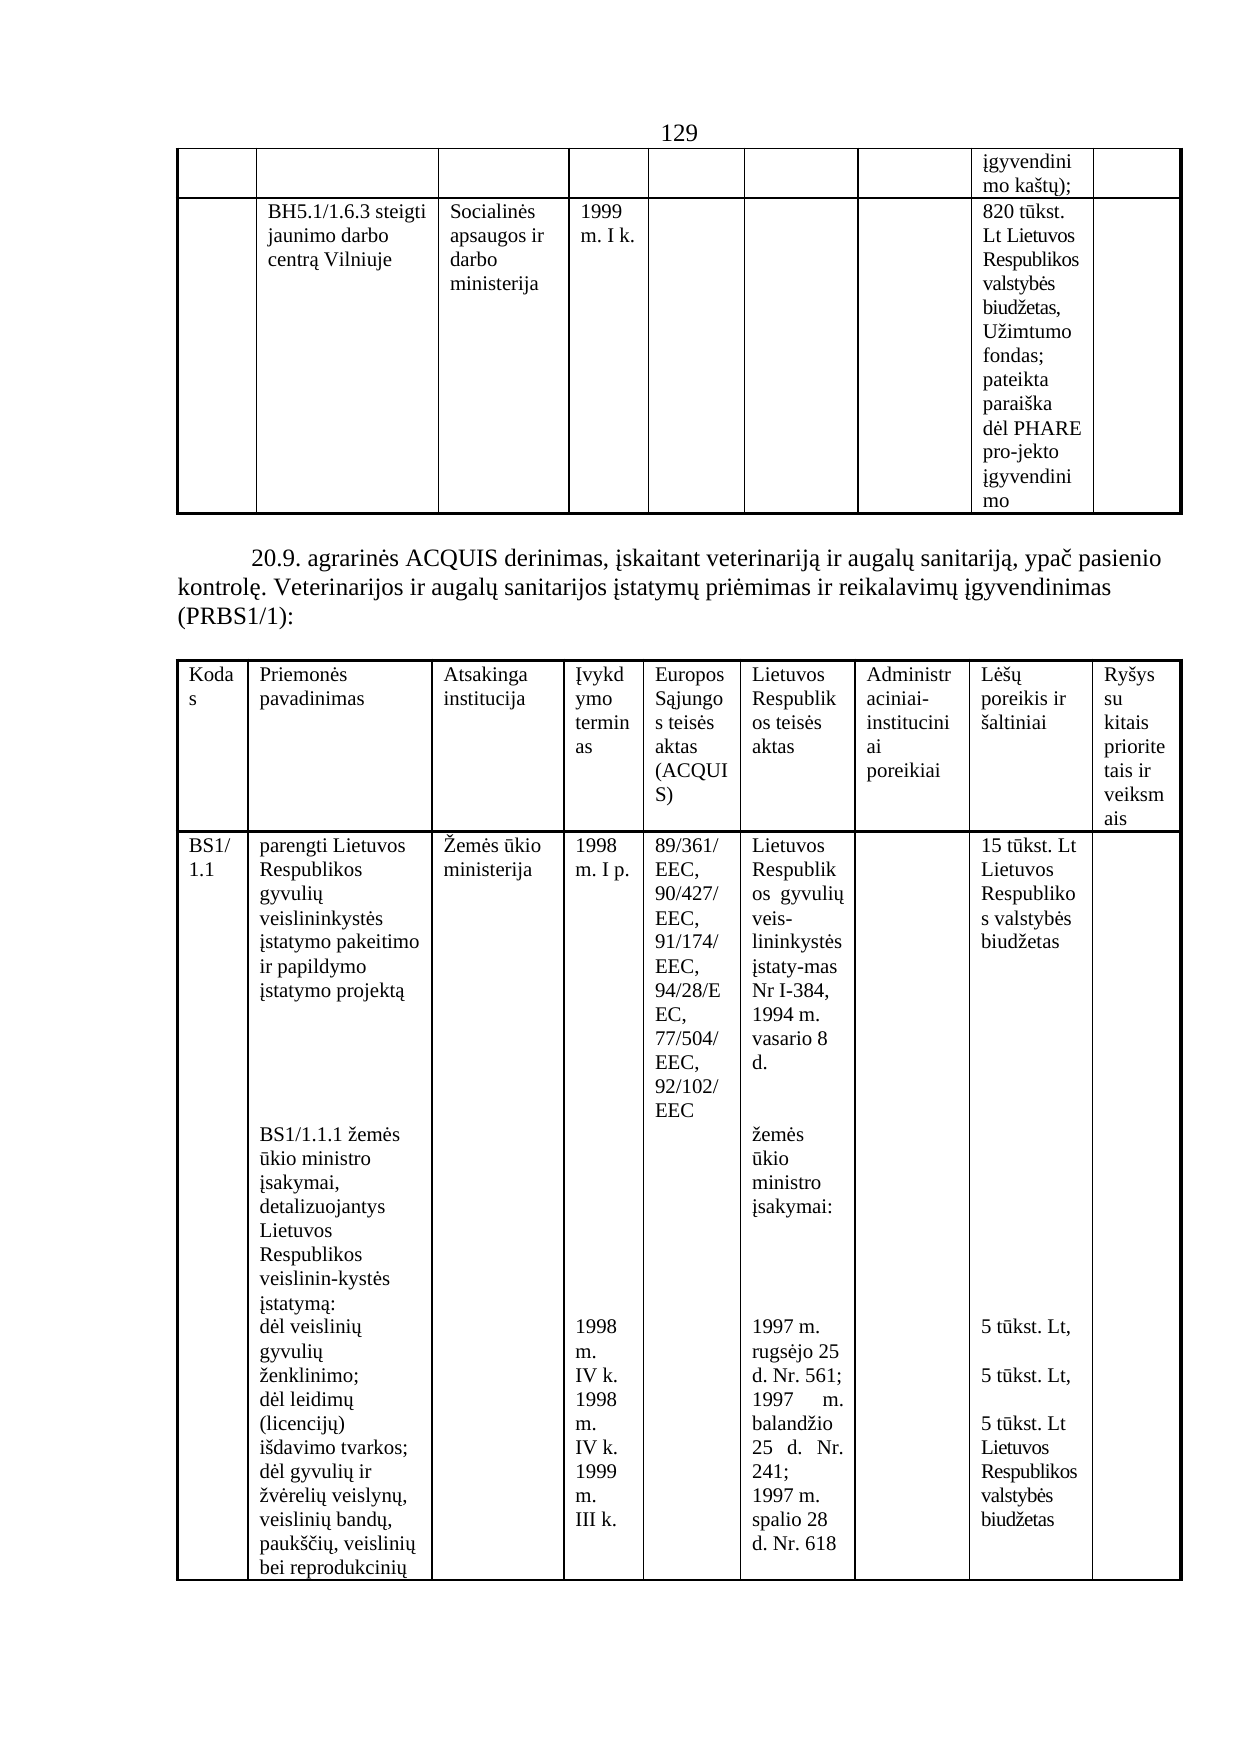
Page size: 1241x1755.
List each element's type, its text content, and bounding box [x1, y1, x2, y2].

table_cell [644, 1315, 740, 1579]
table_cell 15 tūkst. Lt Lietuvos Respublikos valstybės biudžetas [970, 833, 1092, 1122]
table_cell 820 tūkst. Lt Lietuvos Respublikos valstybės biudžetas, Užimtumo fondas; pateikta paraiška dėl PHARE pro-jekto įgyvendinimo [972, 199, 1093, 512]
table_cell parengti Lietuvos Respublikos gyvulių veislininkystės įstatymo pakeitimo ir papildymo įstatymo projektą [249, 833, 431, 1122]
table_cell [856, 1122, 969, 1314]
table_cell BH5.1/1.6.3 steigti jaunimo darbo centrą Vilniuje [257, 199, 438, 512]
table_cell [745, 149, 857, 197]
table_cell 5 tūkst. Lt, 5 tūkst. Lt, 5 tūkst. Lt Lietuvos Respublikos valstybės biudžetas [970, 1315, 1092, 1579]
table_cell [649, 199, 744, 512]
table_cell [745, 199, 857, 512]
text 20.9. agrarinės ACQUIS derinimas, įskaitant veterinariją ir augalų sanitariją, ypač pasienio kontrolę. Veterinarijos ir augalų sanitarijos įstatymų priėmimas ir reikalavimų įgyvendinimas (PRBS1/1): [177, 543, 1181, 630]
table_cell [970, 1122, 1092, 1314]
table_header Lėšų poreikis ir šaltiniai [970, 662, 1092, 830]
table_cell žemės ūkio ministro įsakymai: [741, 1122, 854, 1314]
table_header Ryšys su kitais prioritetais ir veiksmais [1093, 662, 1179, 830]
table_cell [433, 1315, 563, 1579]
table_cell BS1/1.1 [179, 833, 247, 1122]
table_header Europos Sąjungos teisės aktas (ACQUIS) [644, 662, 740, 830]
table_cell BS1/1.1.1 žemės ūkio ministro įsakymai, detalizuojantys Lietuvos Respublikos veislinin-kystės įstatymą: [249, 1122, 431, 1314]
table_header Įvykdymo terminas [565, 662, 643, 830]
table_cell [433, 1122, 563, 1314]
table_cell [570, 149, 648, 197]
table_cell [859, 149, 971, 197]
table_cell [1094, 149, 1179, 197]
table_cell [856, 833, 969, 1122]
table_cell [179, 1122, 247, 1314]
table_cell [859, 199, 971, 512]
table_cell Žemės ūkio ministerija [433, 833, 563, 1122]
table_cell [1093, 1315, 1179, 1579]
table_cell [179, 1315, 247, 1579]
table_cell [1093, 1122, 1179, 1314]
table_cell [179, 199, 256, 512]
table_header Atsakinga institucija [433, 662, 563, 830]
table_cell [856, 1315, 969, 1579]
table_cell [179, 149, 256, 197]
table_header Lietuvos Respublikos teisės aktas [741, 662, 854, 830]
table_cell 1997 m. rugsėjo 25 d. Nr. 561; 1997 m. balandžio 25 d. Nr. 241; 1997 m. spalio 28 d. Nr. 618 [741, 1315, 854, 1579]
table_cell [1093, 833, 1179, 1122]
table_header Administraciniai-instituciniai poreikiai [856, 662, 969, 830]
table_cell 1998 m. I p. [565, 833, 643, 1122]
table_cell [439, 149, 568, 197]
table_cell [644, 1122, 740, 1314]
table_header Kodas [179, 662, 247, 830]
table_cell [649, 149, 744, 197]
table_header Priemonės pavadinimas [249, 662, 431, 830]
table_cell [1094, 199, 1179, 512]
table_cell [257, 149, 438, 197]
table_cell Socialinės apsaugos ir darbo ministerija [439, 199, 568, 512]
table_cell 89/361/EEC, 90/427/EEC, 91/174/EEC, 94/28/EEC, 77/504/EEC, 92/102/EEC [644, 833, 740, 1122]
table_cell dėl veislinių gyvulių ženklinimo; dėl leidimų (licencijų) išdavimo tvarkos; dėl gyvulių ir žvėrelių veislynų, veislinių bandų, paukščių, veislinių bei reprodukcinių [249, 1315, 431, 1579]
table_cell 1999 m. I k. [570, 199, 648, 512]
table_cell įgyvendinimo kaštų); [972, 149, 1093, 197]
table_cell Lietuvos Respublikos gyvulių veis-lininkystės įstaty-mas Nr I-384, 1994 m. vasario 8 d. [741, 833, 854, 1122]
table_cell [565, 1122, 643, 1314]
table_cell 1998 m. IV k. 1998 m. IV k. 1999 m. III k. [565, 1315, 643, 1579]
